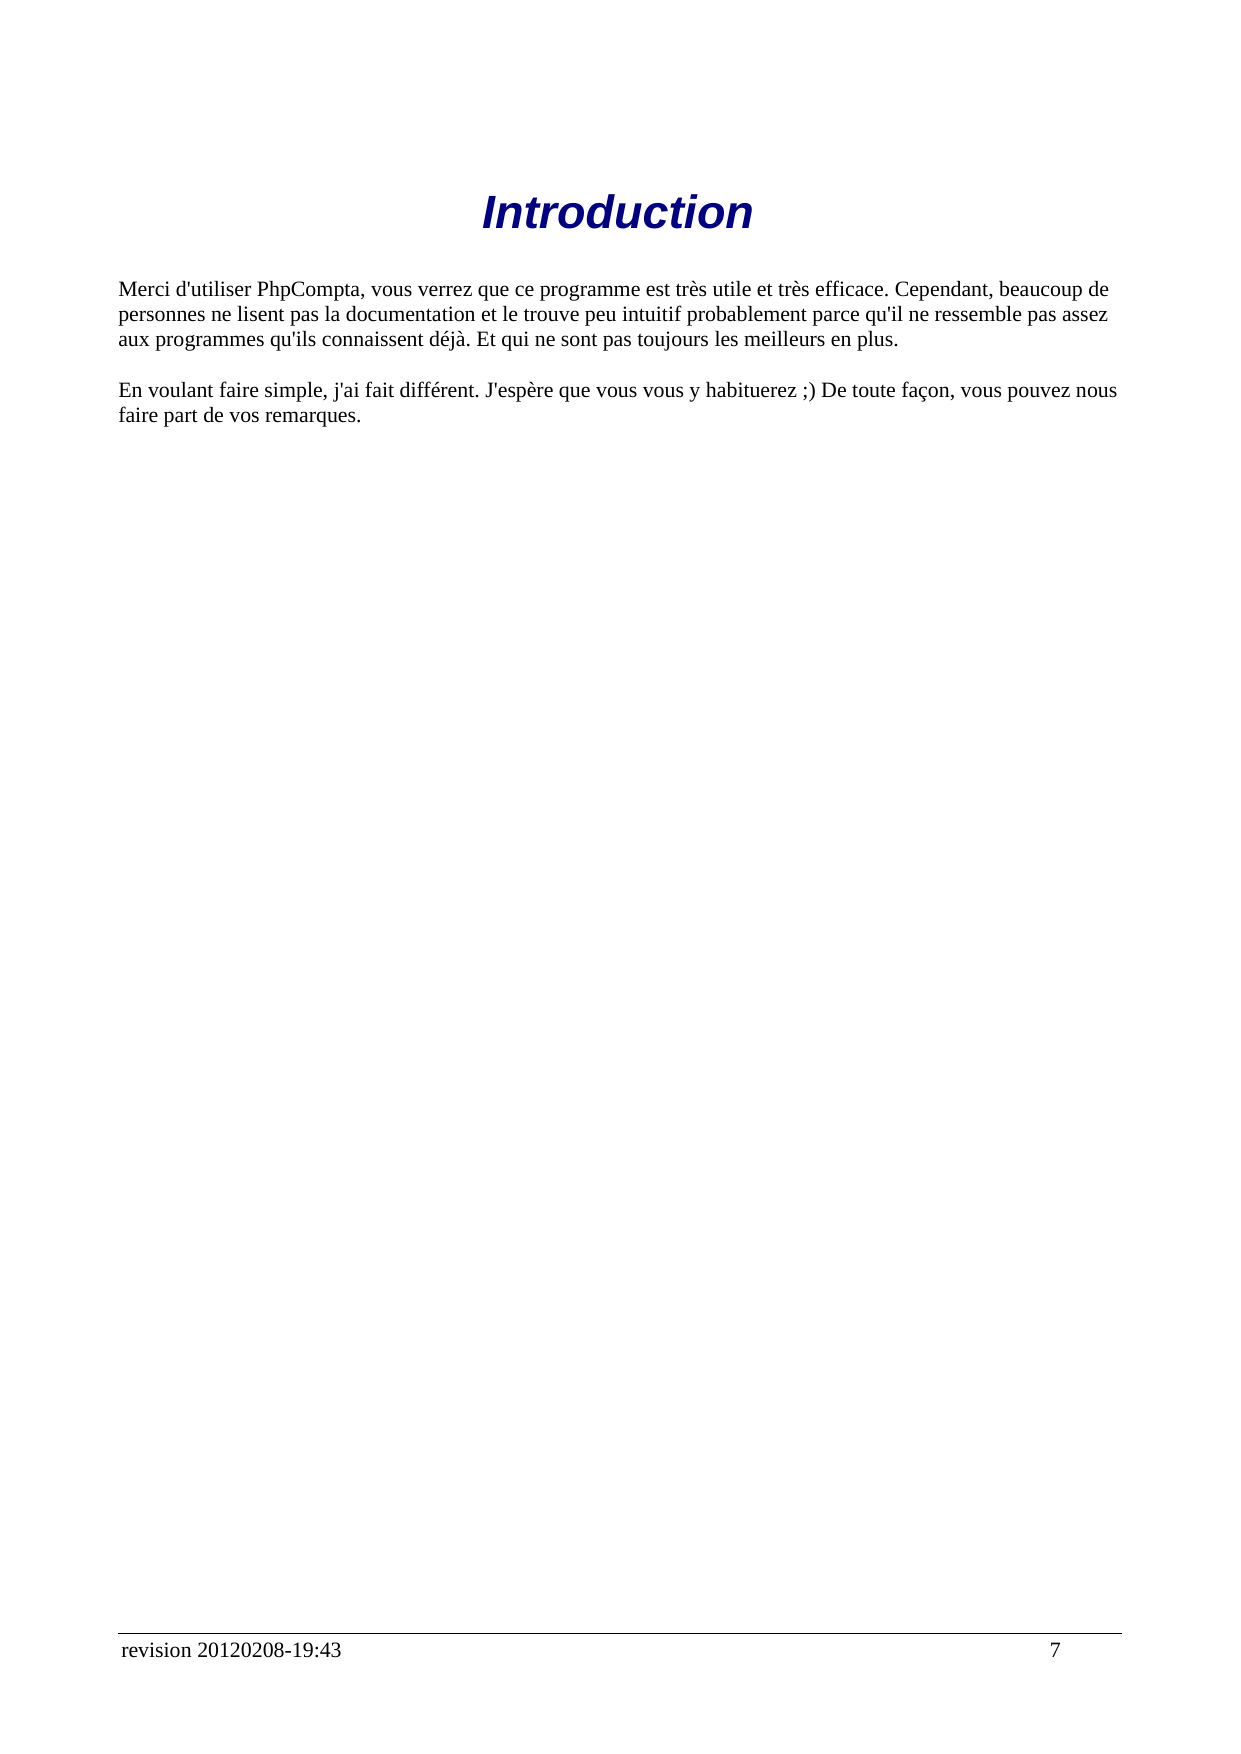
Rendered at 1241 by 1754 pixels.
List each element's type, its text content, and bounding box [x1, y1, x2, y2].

subtitle Introduction [118, 184, 1122, 238]
text En voulant faire simple, j'ai fait différent. J'espère que vous vous y habituerez ;) De toute façon, vous pouvez nous faire part de vos remarques. [118, 377, 1122, 427]
text Merci d'utiliser PhpCompta, vous verrez que ce programme est très utile et très efficace. Cependant, beaucoup de personnes ne lisent pas la documentation et le trouve peu intuitif probablement parce qu'il ne ressemble pas assez aux programmes qu'ils connaissent déjà. Et qui ne sont pas toujours les meilleurs en plus. [118, 276, 1122, 352]
